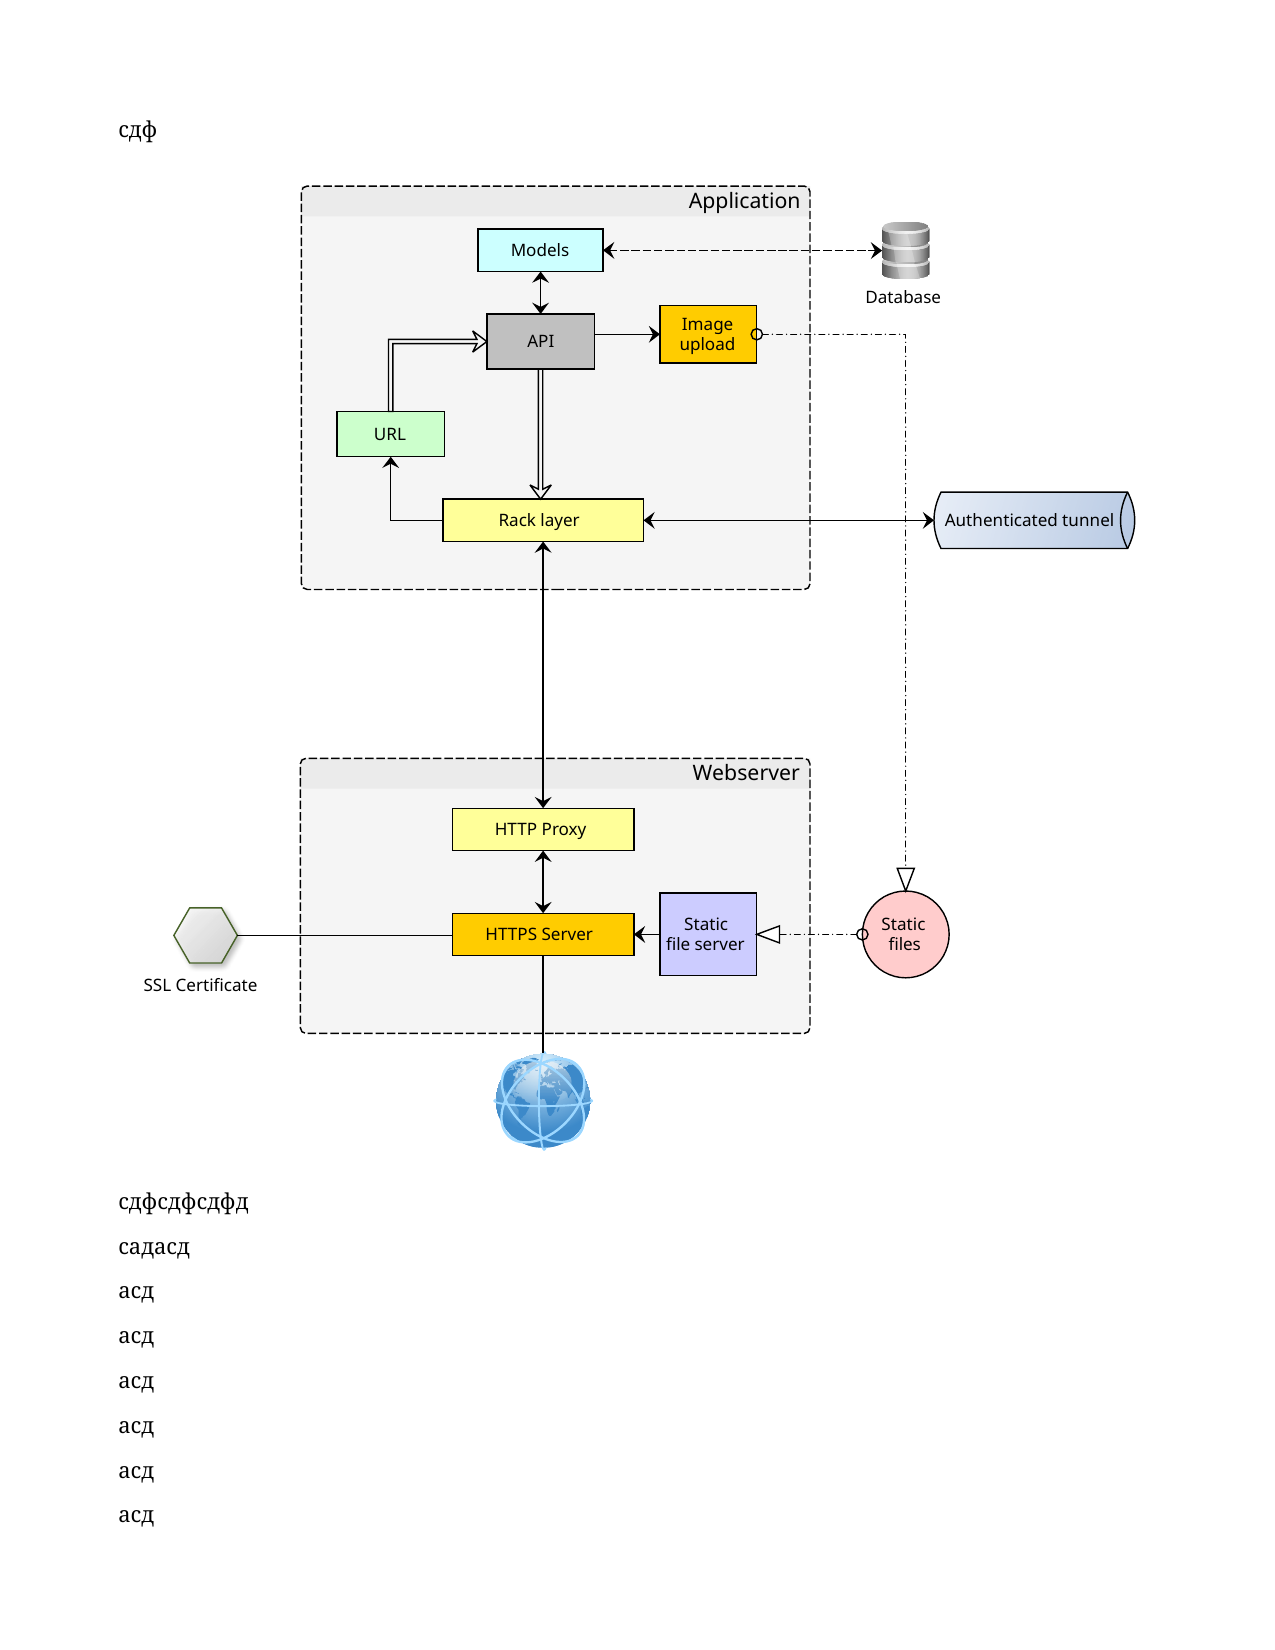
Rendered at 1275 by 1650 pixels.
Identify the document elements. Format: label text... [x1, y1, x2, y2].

text асд [118, 1324, 1157, 1349]
text сдф [118, 118, 1157, 143]
text сдфсдфсдфд [118, 163, 1157, 1215]
text асд [118, 1369, 1157, 1394]
text асд [118, 1414, 1157, 1439]
text садасд [118, 1234, 1157, 1260]
text асд [118, 1458, 1157, 1484]
text асд [118, 1503, 1157, 1528]
text асд [118, 1279, 1157, 1304]
